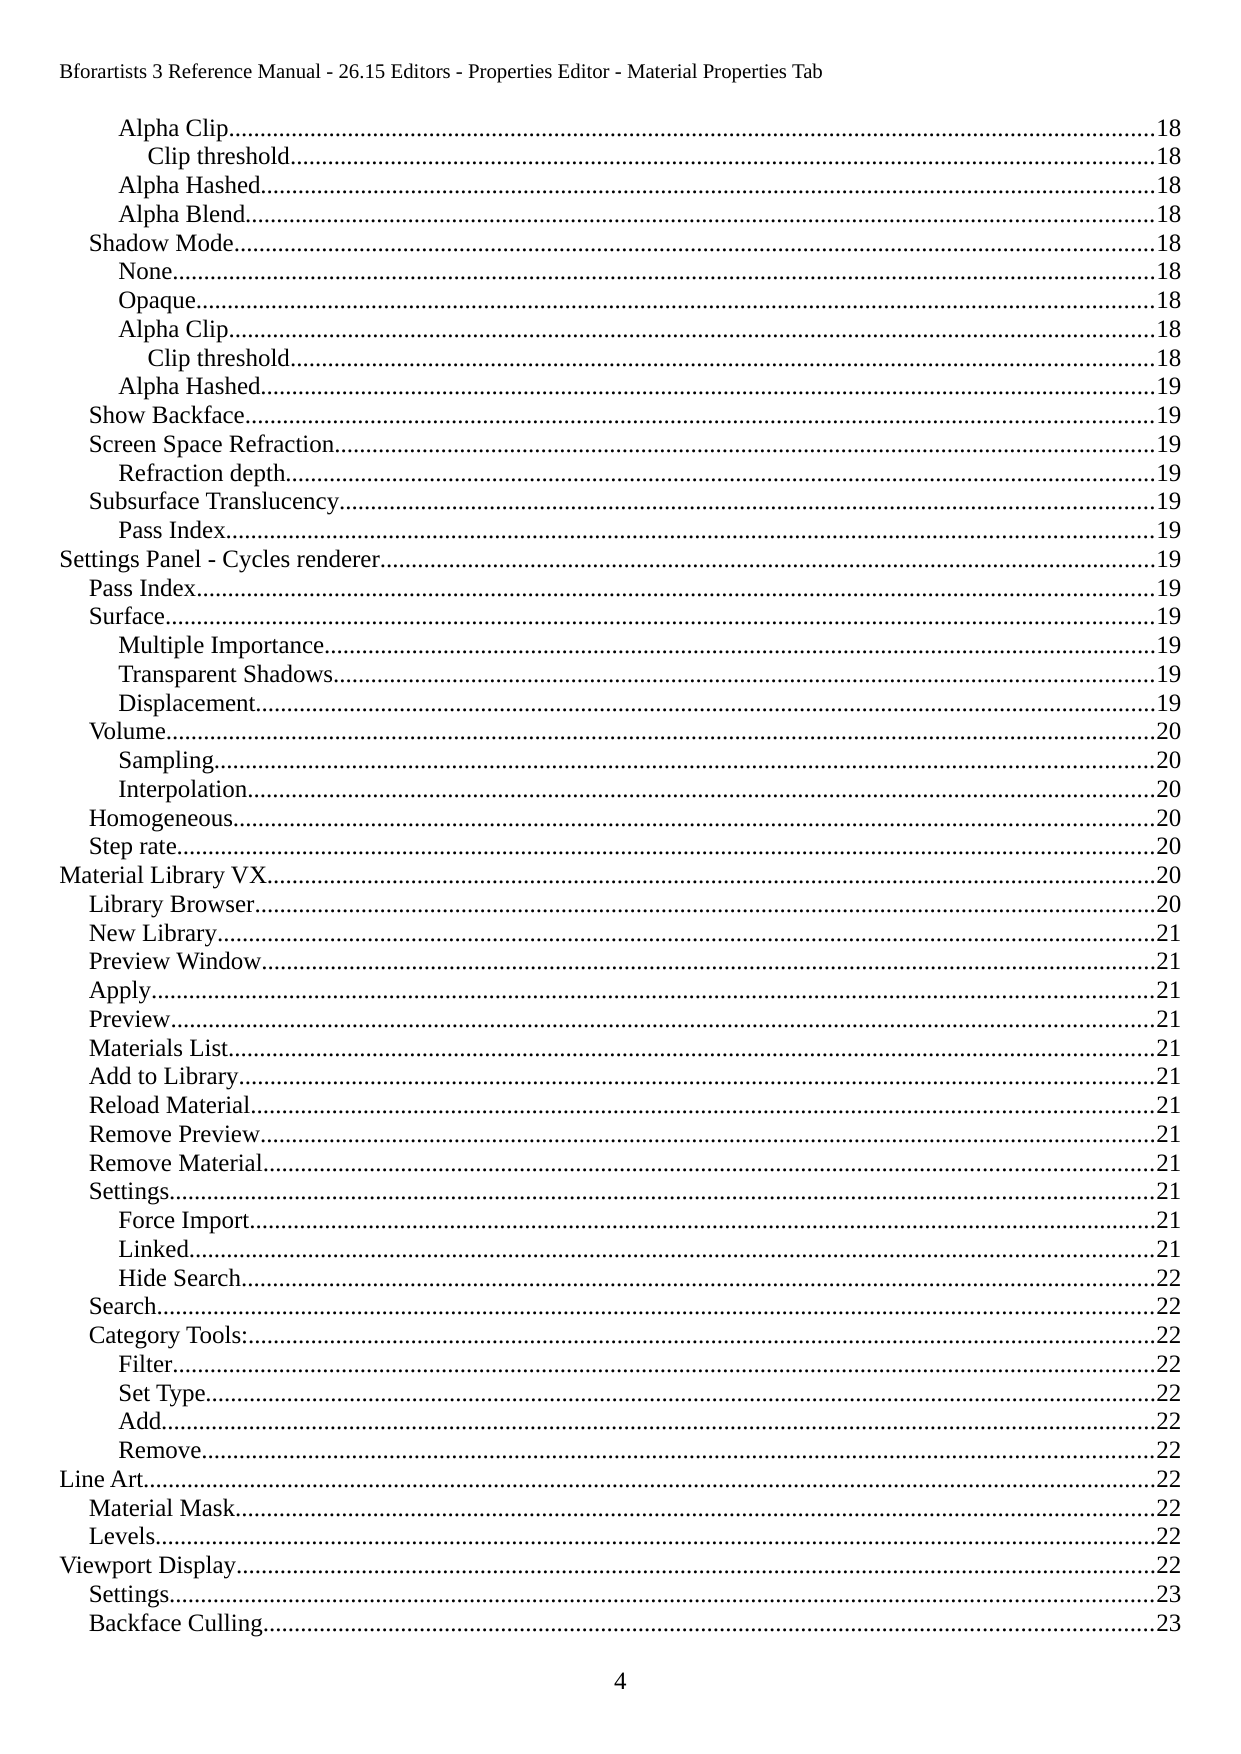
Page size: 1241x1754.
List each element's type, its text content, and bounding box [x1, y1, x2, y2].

text Clip threshold 18 [147, 343, 1181, 371]
text Clip threshold 18 [147, 141, 1181, 170]
text Remove Material 21 [88, 1148, 1181, 1176]
text Line Art 22 [59, 1464, 1181, 1493]
text Displacement 19 [118, 688, 1181, 716]
text Backface Culling 23 [88, 1608, 1181, 1636]
text New Library 21 [88, 918, 1181, 946]
text Multiple Importance 19 [118, 630, 1181, 659]
text Add to Library 21 [88, 1061, 1181, 1090]
text Materials List 21 [88, 1033, 1181, 1061]
text None 18 [118, 256, 1181, 285]
text Show Backface 19 [88, 400, 1181, 429]
text Preview Window 21 [88, 946, 1181, 975]
text Shadow Mode 18 [88, 228, 1181, 256]
text Material Mask 22 [88, 1493, 1181, 1521]
text Apply 21 [88, 975, 1181, 1004]
text Preview 21 [88, 1004, 1181, 1033]
text Alpha Clip 18 [118, 113, 1181, 141]
text Opaque 18 [118, 285, 1181, 314]
text Library Browser 20 [88, 889, 1181, 918]
text Viewport Display 22 [59, 1550, 1181, 1579]
text Interpolation 20 [118, 774, 1181, 803]
text Reload Material 21 [88, 1090, 1181, 1119]
text Pass Index 19 [88, 573, 1181, 601]
text Alpha Clip 18 [118, 314, 1181, 343]
text Pass Index 19 [118, 515, 1181, 544]
text Settings Panel - Cycles renderer 19 [59, 544, 1181, 573]
text Alpha Blend 18 [118, 199, 1181, 228]
text Surface 19 [88, 601, 1181, 630]
text Settings 21 [88, 1176, 1181, 1205]
text Remove Preview 21 [88, 1119, 1181, 1148]
text Refraction depth 19 [118, 458, 1181, 486]
text Category Tools: 22 [88, 1320, 1181, 1349]
text Alpha Hashed 19 [118, 371, 1181, 400]
text Filter 22 [118, 1349, 1181, 1378]
text Sampling 20 [118, 745, 1181, 774]
text Search 22 [88, 1291, 1181, 1320]
text Linked 21 [118, 1234, 1181, 1263]
text Set Type 22 [118, 1378, 1181, 1406]
text Step rate 20 [88, 831, 1181, 860]
text Settings 23 [88, 1579, 1181, 1608]
text Levels 22 [88, 1521, 1181, 1550]
text Homogeneous 20 [88, 803, 1181, 831]
text Force Import 21 [118, 1205, 1181, 1234]
text Hide Search 22 [118, 1263, 1181, 1291]
text Volume 20 [88, 716, 1181, 745]
text Add 22 [118, 1406, 1181, 1435]
text Screen Space Refraction 19 [88, 429, 1181, 458]
text Transparent Shadows 19 [118, 659, 1181, 688]
text Material Library VX 20 [59, 860, 1181, 889]
text Alpha Hashed 18 [118, 170, 1181, 199]
text Remove 22 [118, 1435, 1181, 1464]
text Subsurface Translucency 19 [88, 486, 1181, 515]
